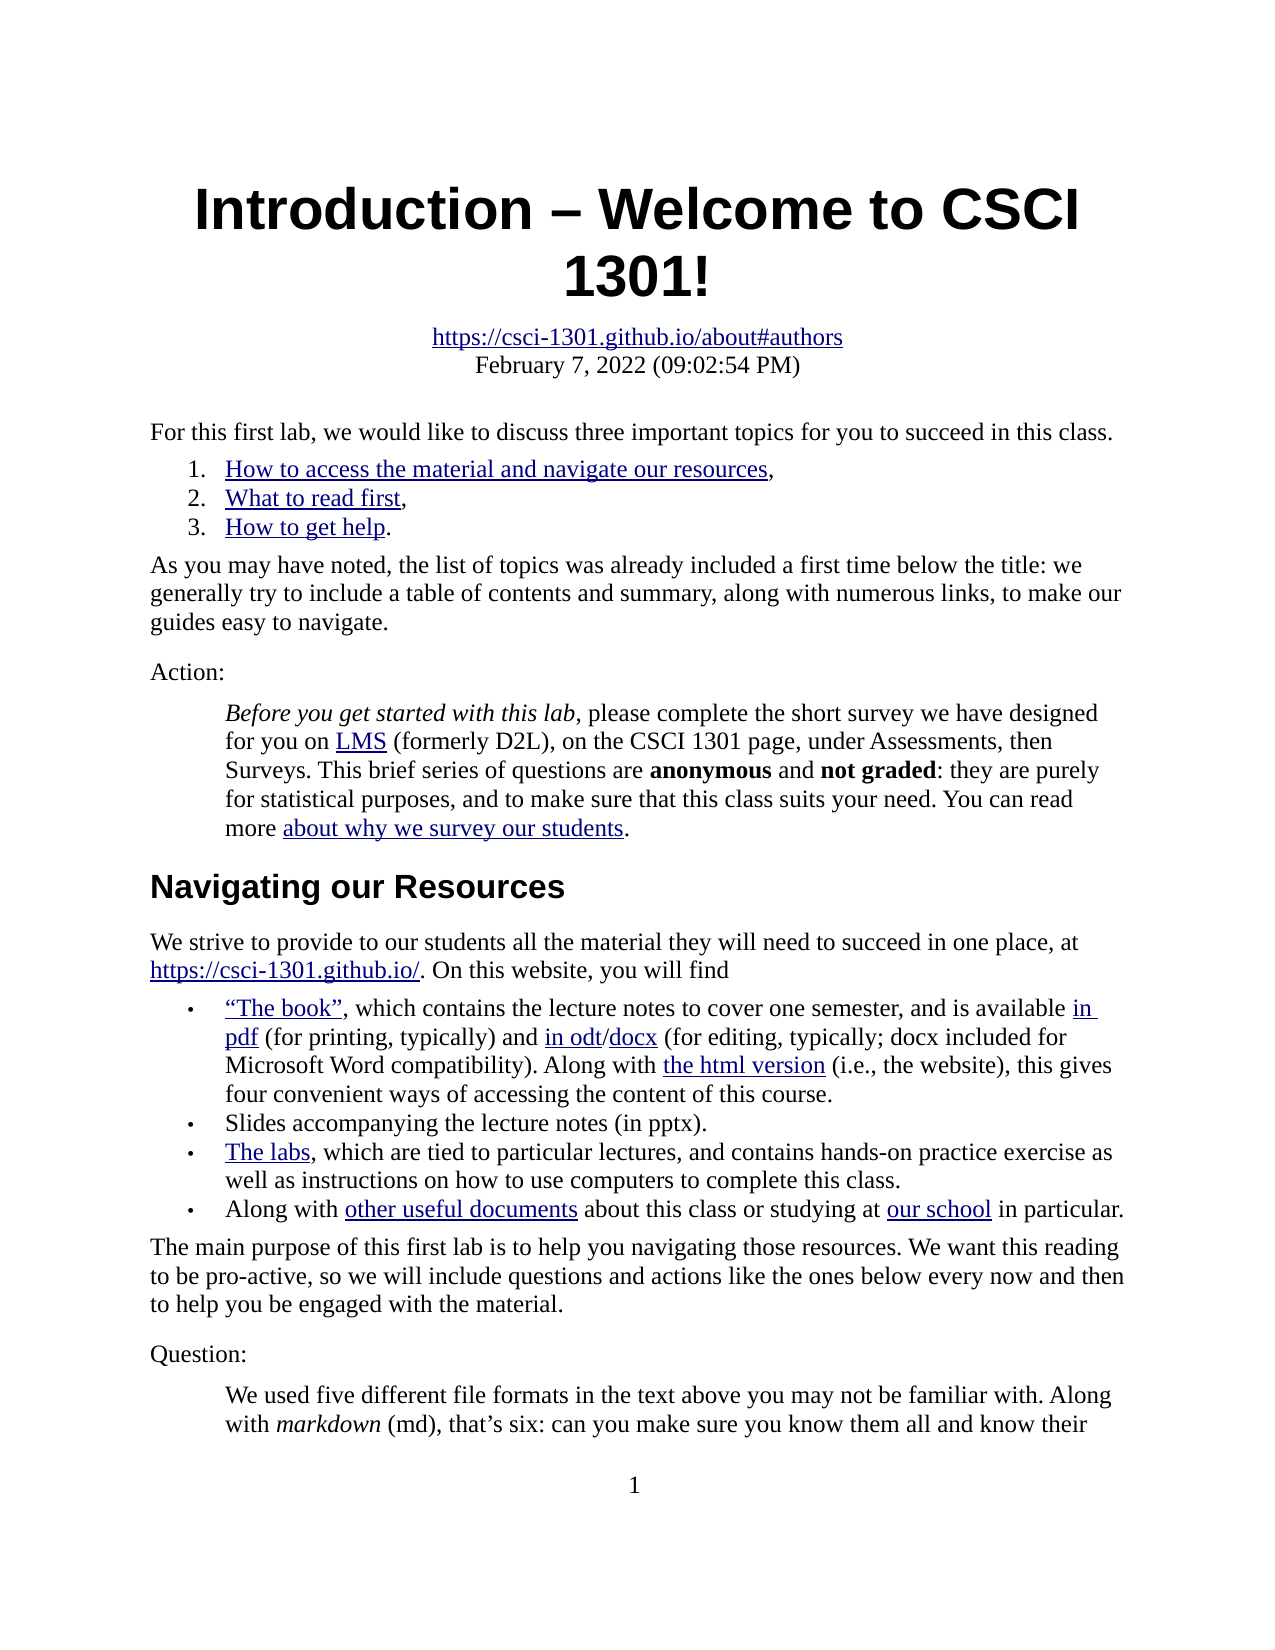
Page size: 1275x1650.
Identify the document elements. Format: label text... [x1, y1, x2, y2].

list “The book”, which contains the lecture notes to cover one semester, and is available in pdf (for printing, typically) and in odt/docx (for editing, typically; docx included for Microsoft Word compatibility). Along with the html version (i.e., the website), this gives four convenient ways of accessing the content of this course. [187, 993, 1125, 1108]
text February 7, 2022 (09:02:54 PM) [150, 350, 1125, 379]
list The labs, which are tied to particular lectures, and contains hands-on practice exercise as well as instructions on how to use computers to complete this class. [187, 1137, 1125, 1194]
list Along with other useful documents about this class or studying at our school in particular. [187, 1194, 1125, 1223]
text Action: [150, 657, 1125, 686]
text We strive to provide to our students all the material they will need to succeed in one place, at https://csci-1301.github.io/. On this website, you will find [150, 927, 1125, 984]
list How to get help. [187, 512, 1125, 541]
text Before you get started with this lab, please complete the short survey we have designed for you on LMS (formerly D2L), on the CSCI 1301 page, under Assessments, then Surveys. This brief series of questions are anonymous and not graded: they are purely for statistical purposes, and to make sure that this class suits your need. You can read more about why we survey our students. [225, 698, 1125, 841]
title Introduction – Welcome to CSCI 1301! [150, 175, 1125, 309]
text As you may have noted, the list of topics was already included a first time below the title: we generally try to include a table of contents and summary, along with numerous links, to make our guides easy to navigate. [150, 550, 1125, 636]
text Question: [150, 1339, 1125, 1368]
list How to access the material and navigate our resources, [187, 454, 1125, 483]
text The main purpose of this first lab is to help you navigating those resources. We want this reading to be pro-active, so we will include questions and actions like the ones below every now and then to help you be engaged with the material. [150, 1232, 1125, 1318]
text https://csci-1301.github.io/about#authors [150, 322, 1125, 350]
text For this first lab, we would like to discuss three important topics for you to succeed in this class. [150, 417, 1125, 446]
list What to read first, [187, 483, 1125, 512]
text We used five different file formats in the text above you may not be familiar with. Along with markdown (md), that’s six: can you make sure you know them all and know their [225, 1380, 1125, 1437]
list Slides accompanying the lecture notes (in pptx). [187, 1108, 1125, 1137]
subtitle Navigating our Resources [150, 866, 1125, 905]
